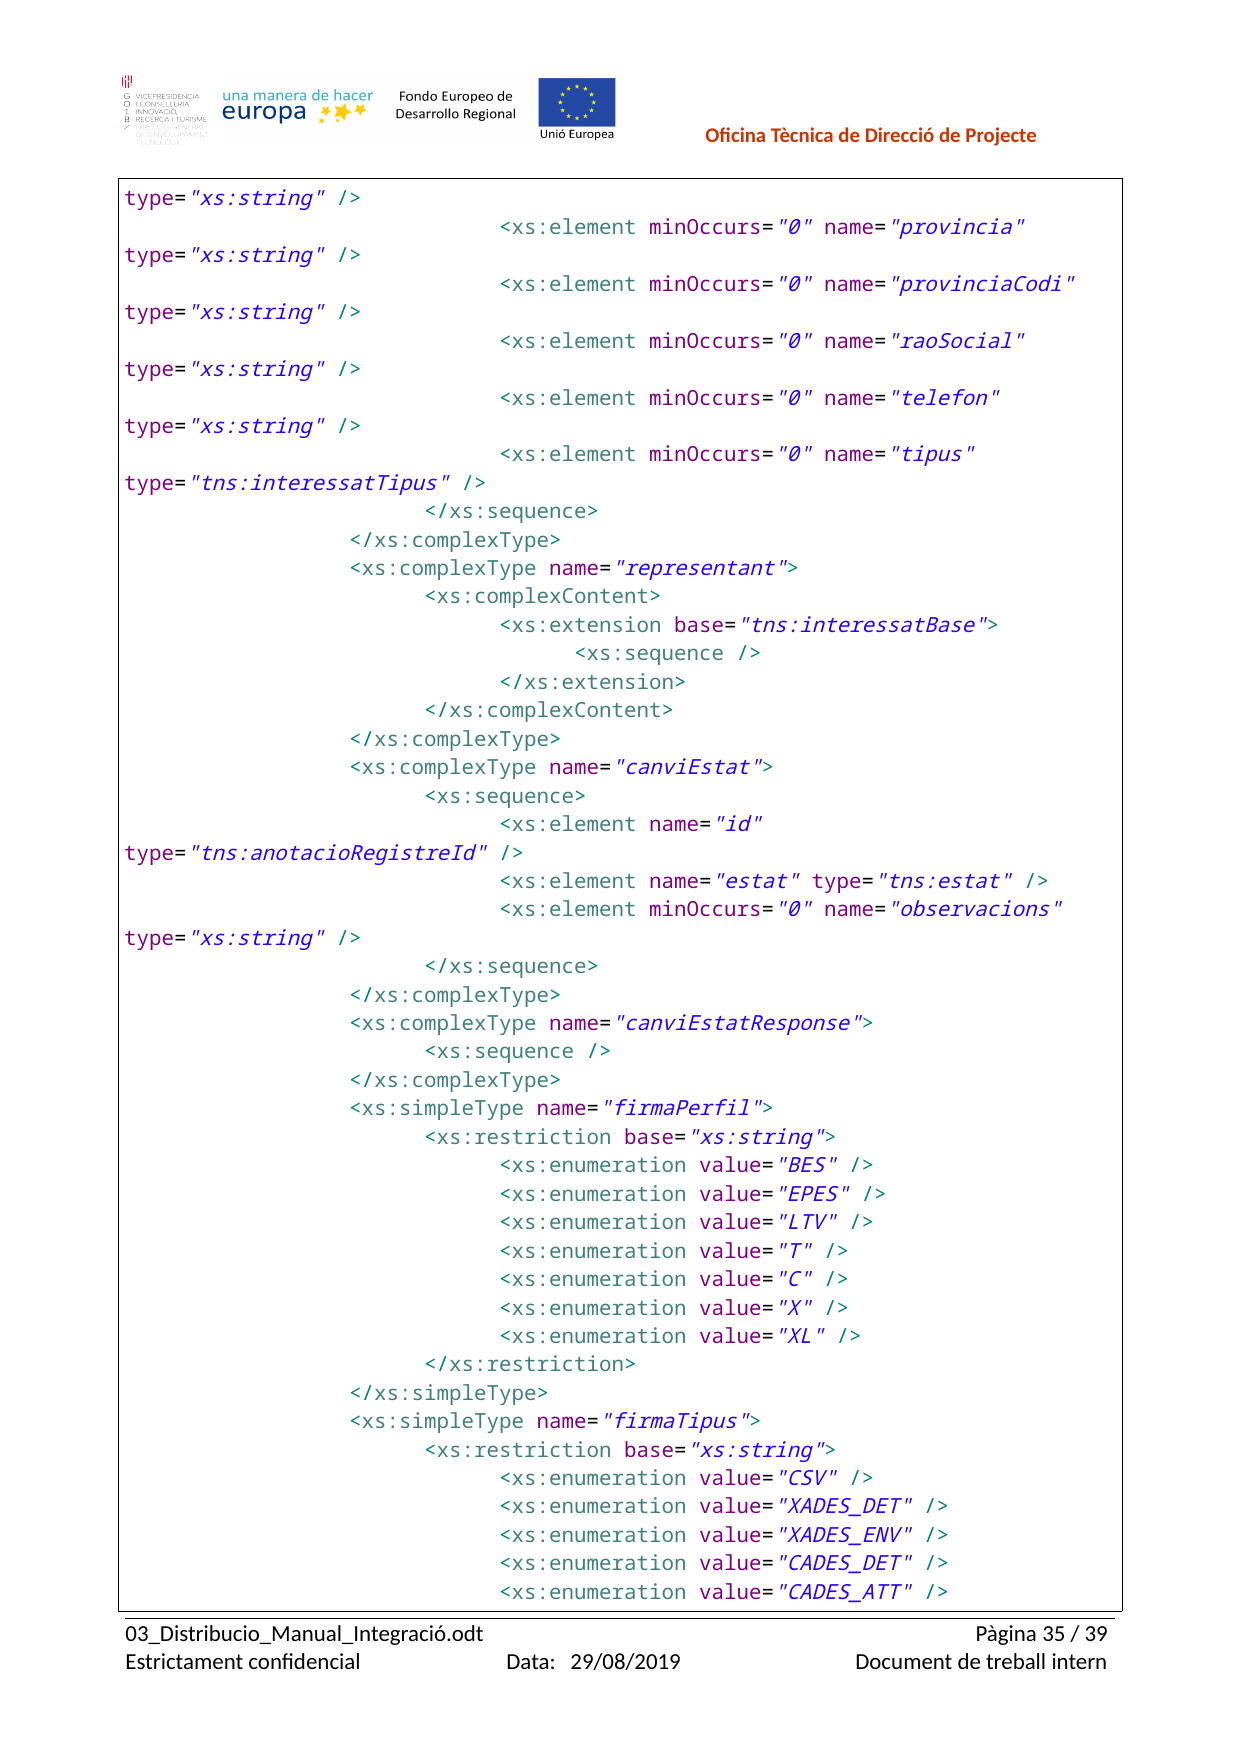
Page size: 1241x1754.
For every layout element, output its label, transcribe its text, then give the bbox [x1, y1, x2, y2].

picture [118, 73, 213, 147]
table_header type="xs:string" /> <xs:element minOccurs="0" name="provincia" type="xs:string" /> <xs:element minOccurs="0" name="provinciaCodi" type="xs:string" /> <xs:element minOccurs="0" name="raoSocial" type="xs:string" /> <xs:element minOccurs="0" name="telefon" type="xs:string" /> <xs:element minOccurs="0" name="tipus" type="tns:interessatTipus" /> </xs:sequence> </xs:complexType> <xs:complexType name="representant"> <xs:complexContent> <xs:extension base="tns:interessatBase"> <xs:sequence /> </xs:extension> </xs:complexContent> </xs:complexType> <xs:complexType name="canviEstat"> <xs:sequence> <xs:element name="id" type="tns:anotacioRegistreId" /> <xs:element name="estat" type="tns:estat" /> <xs:element minOccurs="0" name="observacions" type="xs:string" /> </xs:sequence> </xs:complexType> <xs:complexType name="canviEstatResponse"> <xs:sequence /> </xs:complexType> <xs:simpleType name="firmaPerfil"> <xs:restriction base="xs:string"> <xs:enumeration value="BES" /> <xs:enumeration value="EPES" /> <xs:enumeration value="LTV" /> <xs:enumeration value="T" /> <xs:enumeration value="C" /> <xs:enumeration value="X" /> <xs:enumeration value="XL" /> </xs:restriction> </xs:simpleType> <xs:simpleType name="firmaTipus"> <xs:restriction base="xs:string"> <xs:enumeration value="CSV" /> <xs:enumeration value="XADES_DET" /> <xs:enumeration value="XADES_ENV" /> <xs:enumeration value="CADES_DET" /> <xs:enumeration value="CADES_ATT" /> [119, 179, 1122, 1611]
picture [219, 73, 621, 147]
